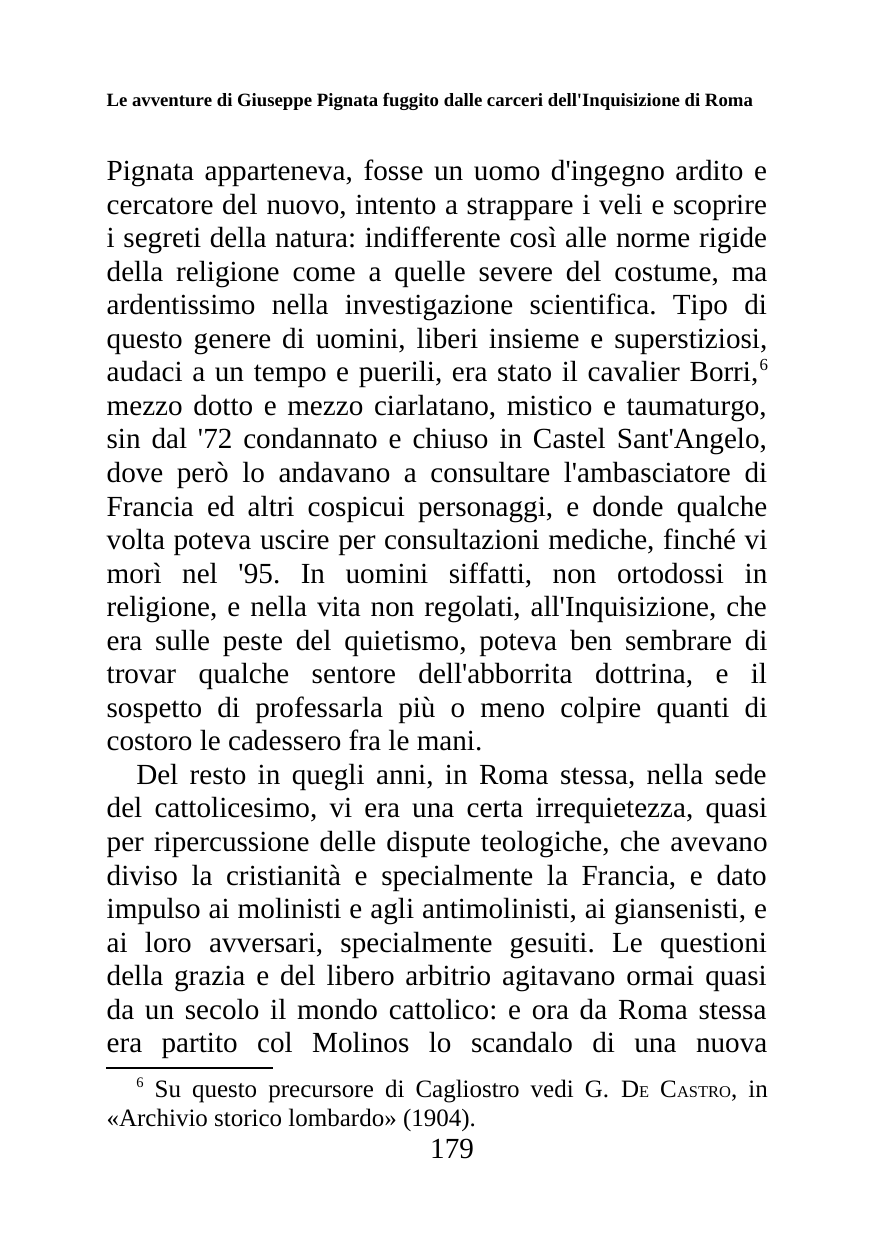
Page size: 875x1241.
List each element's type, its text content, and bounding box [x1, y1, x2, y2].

text Pignata apparteneva, fosse un uomo d'ingegno ardito e cercatore del nuovo, intento a strappare i veli e scoprire i segreti della natura: indifferente così alle norme rigide della religione come a quelle severe del costume, ma ardentissimo nella investigazione scientifica. Tipo di questo genere di uomini, liberi insieme e superstiziosi, audaci a un tempo e puerili, era stato il cavalier Borri, mezzo dotto e mezzo ciarlatano, mistico e taumaturgo, sin dal '72 condannato e chiuso in Castel Sant'Angelo, dove però lo andavano a consultare l'ambasciatore di Francia ed altri cospicui personaggi, e donde qualche volta poteva uscire per consultazioni mediche, finché vi morì nel '95. In uomini siffatti, non ortodossi in religione, e nella vita non regolati, all'Inquisizione, che era sulle peste del quietismo, poteva ben sembrare di trovar qualche sentore dell'abborrita dottrina, e il sospetto di professarla più o meno colpire quanti di costoro le cadessero fra le mani. [106, 153, 768, 757]
text Del resto in quegli anni, in Roma stessa, nella sede del cattolicesimo, vi era una certa irrequietezza, quasi per ripercussione delle dispute teologiche, che avevano diviso la cristianità e specialmente la Francia, e dato impulso ai molinisti e agli antimolinisti, ai giansenisti, e ai loro avversari, specialmente gesuiti. Le questioni della grazia e del libero arbitrio agitavano ormai quasi da un secolo il mondo cattolico: e ora da Roma stessa era partito col Molinos lo scandalo di una nuova [106, 757, 768, 1059]
text Su questo precursore di Cagliostro vedi G. De Castro, in «Archivio storico lombardo» (1904). [106, 1074, 768, 1132]
